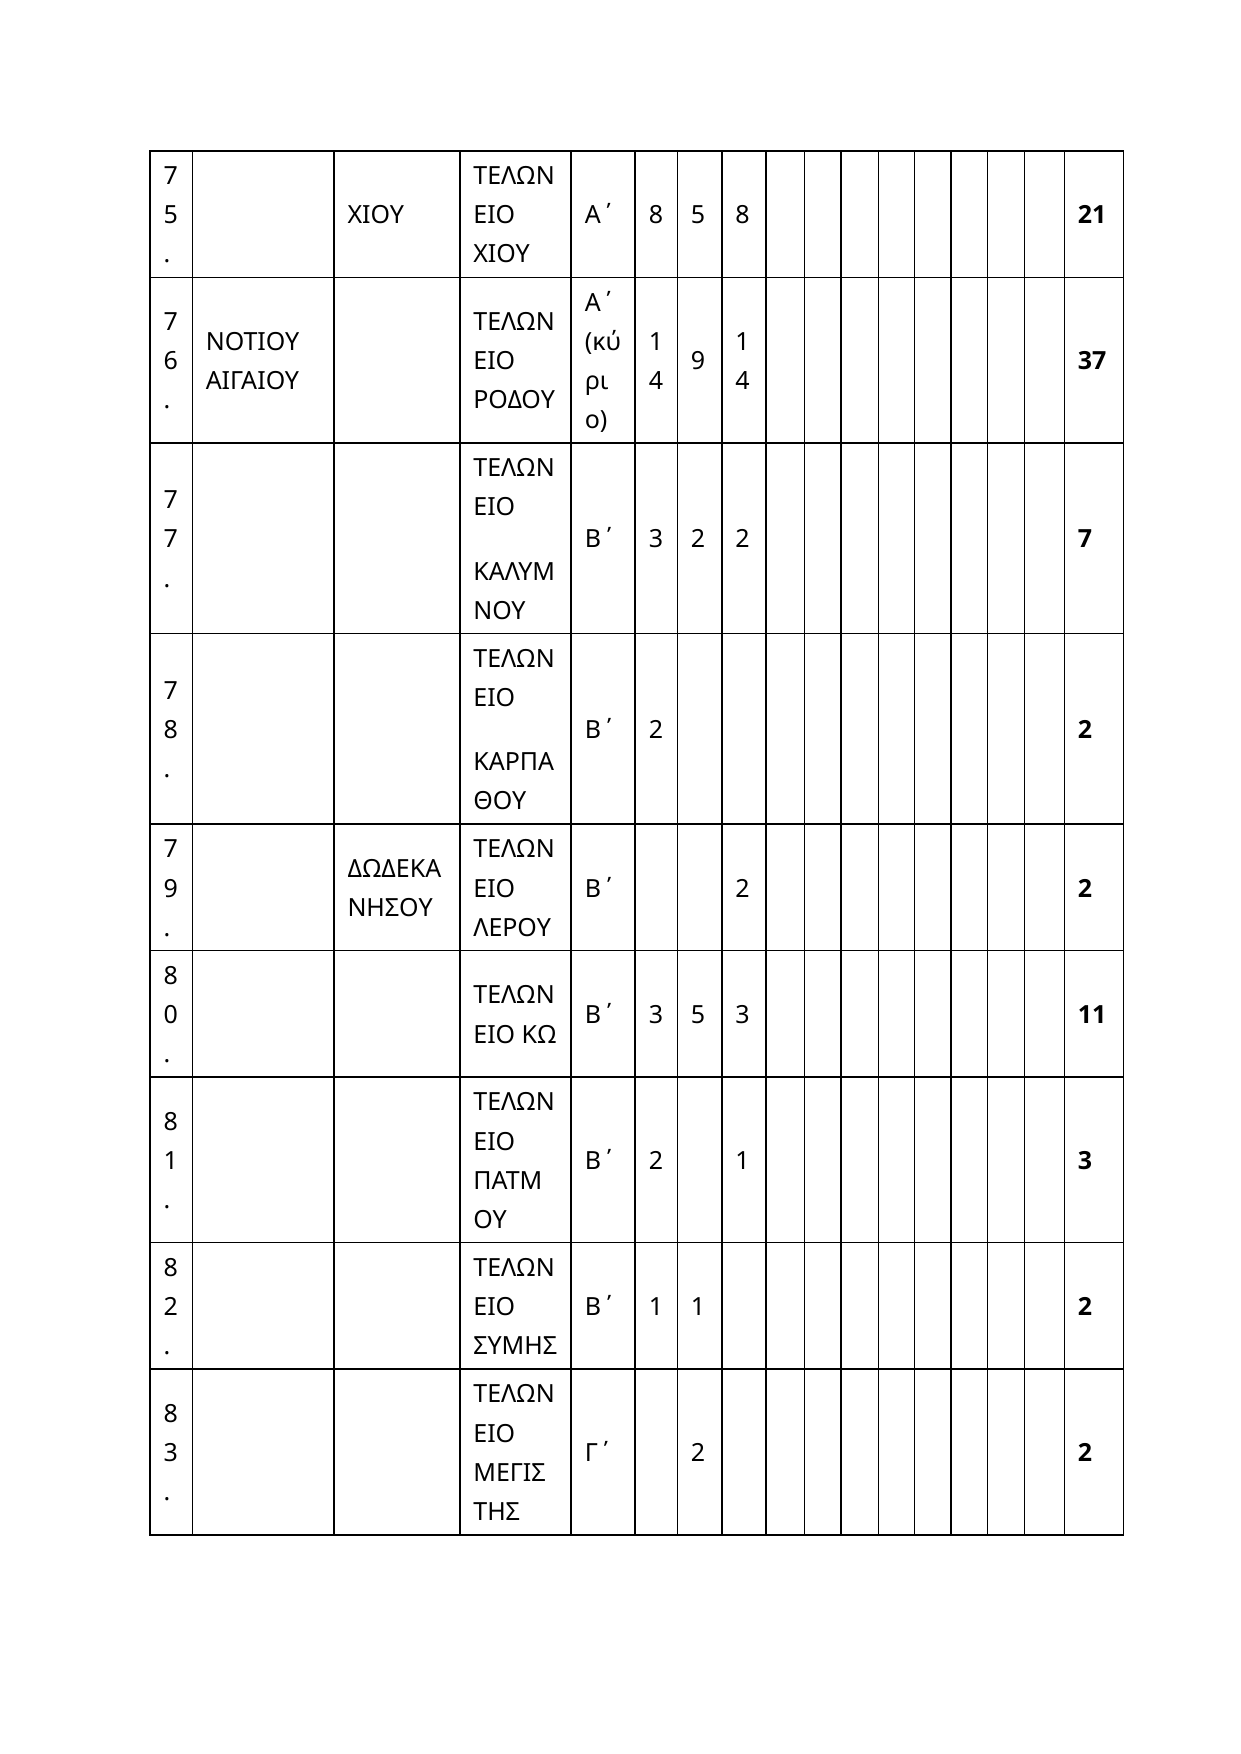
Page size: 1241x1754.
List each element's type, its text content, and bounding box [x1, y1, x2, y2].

table_cell [915, 951, 950, 1076]
table_cell 5 [678, 951, 721, 1076]
table_cell [879, 1370, 914, 1534]
table_cell 1 [723, 1078, 765, 1242]
table_cell [335, 1078, 459, 1242]
table_cell [952, 278, 987, 442]
table_cell [805, 444, 840, 633]
table_cell [335, 634, 459, 823]
table_cell [879, 152, 914, 276]
table_cell 11 [1065, 951, 1123, 1076]
table_cell 2 [1065, 825, 1123, 950]
table_cell [335, 1243, 459, 1368]
table_cell 2 [1065, 1243, 1123, 1368]
table_cell [988, 444, 1024, 633]
table_cell 80. [151, 951, 192, 1076]
table_cell 8 [636, 152, 677, 276]
table_cell ΤΕΛΩΝΕΙΟ ΚΩ [461, 951, 570, 1076]
table_cell [879, 278, 914, 442]
table_cell ΤΕΛΩΝΕΙΟ ΣΥΜΗΣ [461, 1243, 570, 1368]
table_cell [988, 634, 1024, 823]
table_cell Α΄ (κύριο) [572, 278, 634, 442]
table_cell [193, 951, 333, 1076]
table_cell Α΄ [572, 152, 634, 276]
table_cell [678, 825, 721, 950]
table_cell 77. [151, 444, 192, 633]
table_cell [805, 1370, 840, 1534]
table_cell [678, 634, 721, 823]
table_cell [988, 1078, 1024, 1242]
table_cell [879, 1078, 914, 1242]
table_cell [952, 1243, 987, 1368]
table_cell [1025, 278, 1064, 442]
table_cell 2 [636, 1078, 677, 1242]
table_cell 14 [723, 278, 765, 442]
table_cell [915, 1243, 950, 1368]
table_cell [723, 1370, 765, 1534]
table_cell [988, 951, 1024, 1076]
table_cell [952, 152, 987, 276]
table_cell [767, 634, 804, 823]
table_cell 2 [1065, 1370, 1123, 1534]
table_cell 78. [151, 634, 192, 823]
table_cell [193, 634, 333, 823]
table_cell 1 [678, 1243, 721, 1368]
table_cell [988, 1243, 1024, 1368]
table_cell [723, 1243, 765, 1368]
table_cell [767, 951, 804, 1076]
table_cell 2 [1065, 634, 1123, 823]
table_cell [952, 1370, 987, 1534]
table_cell [767, 825, 804, 950]
table_cell [636, 1370, 677, 1534]
table_cell [915, 825, 950, 950]
table_cell 7 [1065, 444, 1123, 633]
table_cell [767, 1243, 804, 1368]
table_cell 81. [151, 1078, 192, 1242]
table_cell [842, 444, 878, 633]
table_cell [842, 152, 878, 276]
table_cell [879, 951, 914, 1076]
table_cell [1025, 444, 1064, 633]
table_cell [1025, 951, 1064, 1076]
table_cell ΤΕΛΩΝΕΙΟ ΜΕΓΙΣΤΗΣ [461, 1370, 570, 1534]
table_cell [952, 951, 987, 1076]
table_cell [335, 951, 459, 1076]
table_cell [805, 634, 840, 823]
table_cell [767, 278, 804, 442]
table_cell [767, 444, 804, 633]
table_cell [805, 1078, 840, 1242]
table_cell 1 [636, 1243, 677, 1368]
table_cell [193, 152, 333, 276]
table_cell [842, 1243, 878, 1368]
table_cell 14 [636, 278, 677, 442]
table_cell [805, 951, 840, 1076]
table_cell [842, 1370, 878, 1534]
table_cell [767, 152, 804, 276]
table_cell [1025, 1243, 1064, 1368]
table_cell 2 [678, 1370, 721, 1534]
table_cell [805, 825, 840, 950]
table_cell [842, 278, 878, 442]
table_cell 2 [723, 444, 765, 633]
table_cell ΔΩΔΕΚΑΝΗΣΟΥ [335, 825, 459, 950]
table_cell [952, 825, 987, 950]
table_cell ΧΙΟΥ [335, 152, 459, 276]
table_cell [952, 634, 987, 823]
table_cell 9 [678, 278, 721, 442]
table_cell 37 [1065, 278, 1123, 442]
table_cell [193, 1078, 333, 1242]
table_cell [988, 278, 1024, 442]
table_cell [1025, 825, 1064, 950]
table_cell [952, 1078, 987, 1242]
table_cell [636, 825, 677, 950]
table_cell [193, 1243, 333, 1368]
table_cell ΤΕΛΩΝΕΙΟ ΡΟΔΟΥ [461, 278, 570, 442]
table_cell Β΄ [572, 951, 634, 1076]
table_cell [193, 825, 333, 950]
table_cell [335, 1370, 459, 1534]
table_cell 2 [678, 444, 721, 633]
table_cell ΤΕΛΩΝΕΙΟ ΚΑΡΠΑΘΟΥ [461, 634, 570, 823]
table_cell Β΄ [572, 825, 634, 950]
table_cell [952, 444, 987, 633]
table_cell [1025, 634, 1064, 823]
table_cell 82. [151, 1243, 192, 1368]
table_cell 5 [678, 152, 721, 276]
table_cell ΤΕΛΩΝΕΙΟ ΠΑΤΜΟΥ [461, 1078, 570, 1242]
table_cell [879, 825, 914, 950]
table_cell Β΄ [572, 1078, 634, 1242]
table_cell [767, 1078, 804, 1242]
table_cell 83. [151, 1370, 192, 1534]
table_cell 3 [636, 951, 677, 1076]
table_cell [335, 278, 459, 442]
table_cell Γ΄ [572, 1370, 634, 1534]
table_cell 2 [723, 825, 765, 950]
table_cell [805, 152, 840, 276]
table_cell [879, 1243, 914, 1368]
table_cell [193, 1370, 333, 1534]
table_cell 2 [636, 634, 677, 823]
table_cell [842, 1078, 878, 1242]
table_cell 3 [636, 444, 677, 633]
table_cell 75. [151, 152, 192, 276]
table_cell [678, 1078, 721, 1242]
table_cell 21 [1065, 152, 1123, 276]
table_cell 8 [723, 152, 765, 276]
table_cell [805, 278, 840, 442]
table_cell [193, 444, 333, 633]
table_cell [335, 444, 459, 633]
table_cell [915, 1370, 950, 1534]
table_cell 3 [723, 951, 765, 1076]
table_cell Β΄ [572, 1243, 634, 1368]
table_cell ΤΕΛΩΝΕΙΟ ΧΙΟΥ [461, 152, 570, 276]
table_cell [723, 634, 765, 823]
table_cell [842, 825, 878, 950]
table_cell [915, 278, 950, 442]
table_cell [915, 444, 950, 633]
table_cell [988, 1370, 1024, 1534]
table_cell Β΄ [572, 634, 634, 823]
table_cell [1025, 1370, 1064, 1534]
table_cell 79. [151, 825, 192, 950]
table_cell [805, 1243, 840, 1368]
table_cell ΤΕΛΩΝΕΙΟ ΚΑΛΥΜΝΟΥ [461, 444, 570, 633]
table_cell [988, 825, 1024, 950]
table_cell 3 [1065, 1078, 1123, 1242]
table_cell [842, 951, 878, 1076]
table_cell [767, 1370, 804, 1534]
table_cell [915, 634, 950, 823]
table_cell [988, 152, 1024, 276]
table_cell [915, 152, 950, 276]
table_cell [1025, 1078, 1064, 1242]
table_cell [842, 634, 878, 823]
table_cell [879, 444, 914, 633]
table_cell [1025, 152, 1064, 276]
table_cell ΝΟΤΙΟΥ ΑΙΓΑΙΟΥ [193, 278, 333, 442]
table_cell Β΄ [572, 444, 634, 633]
table_cell [915, 1078, 950, 1242]
table_cell [879, 634, 914, 823]
table_cell 76. [151, 278, 192, 442]
table_cell ΤΕΛΩΝΕΙΟ ΛΕΡΟΥ [461, 825, 570, 950]
